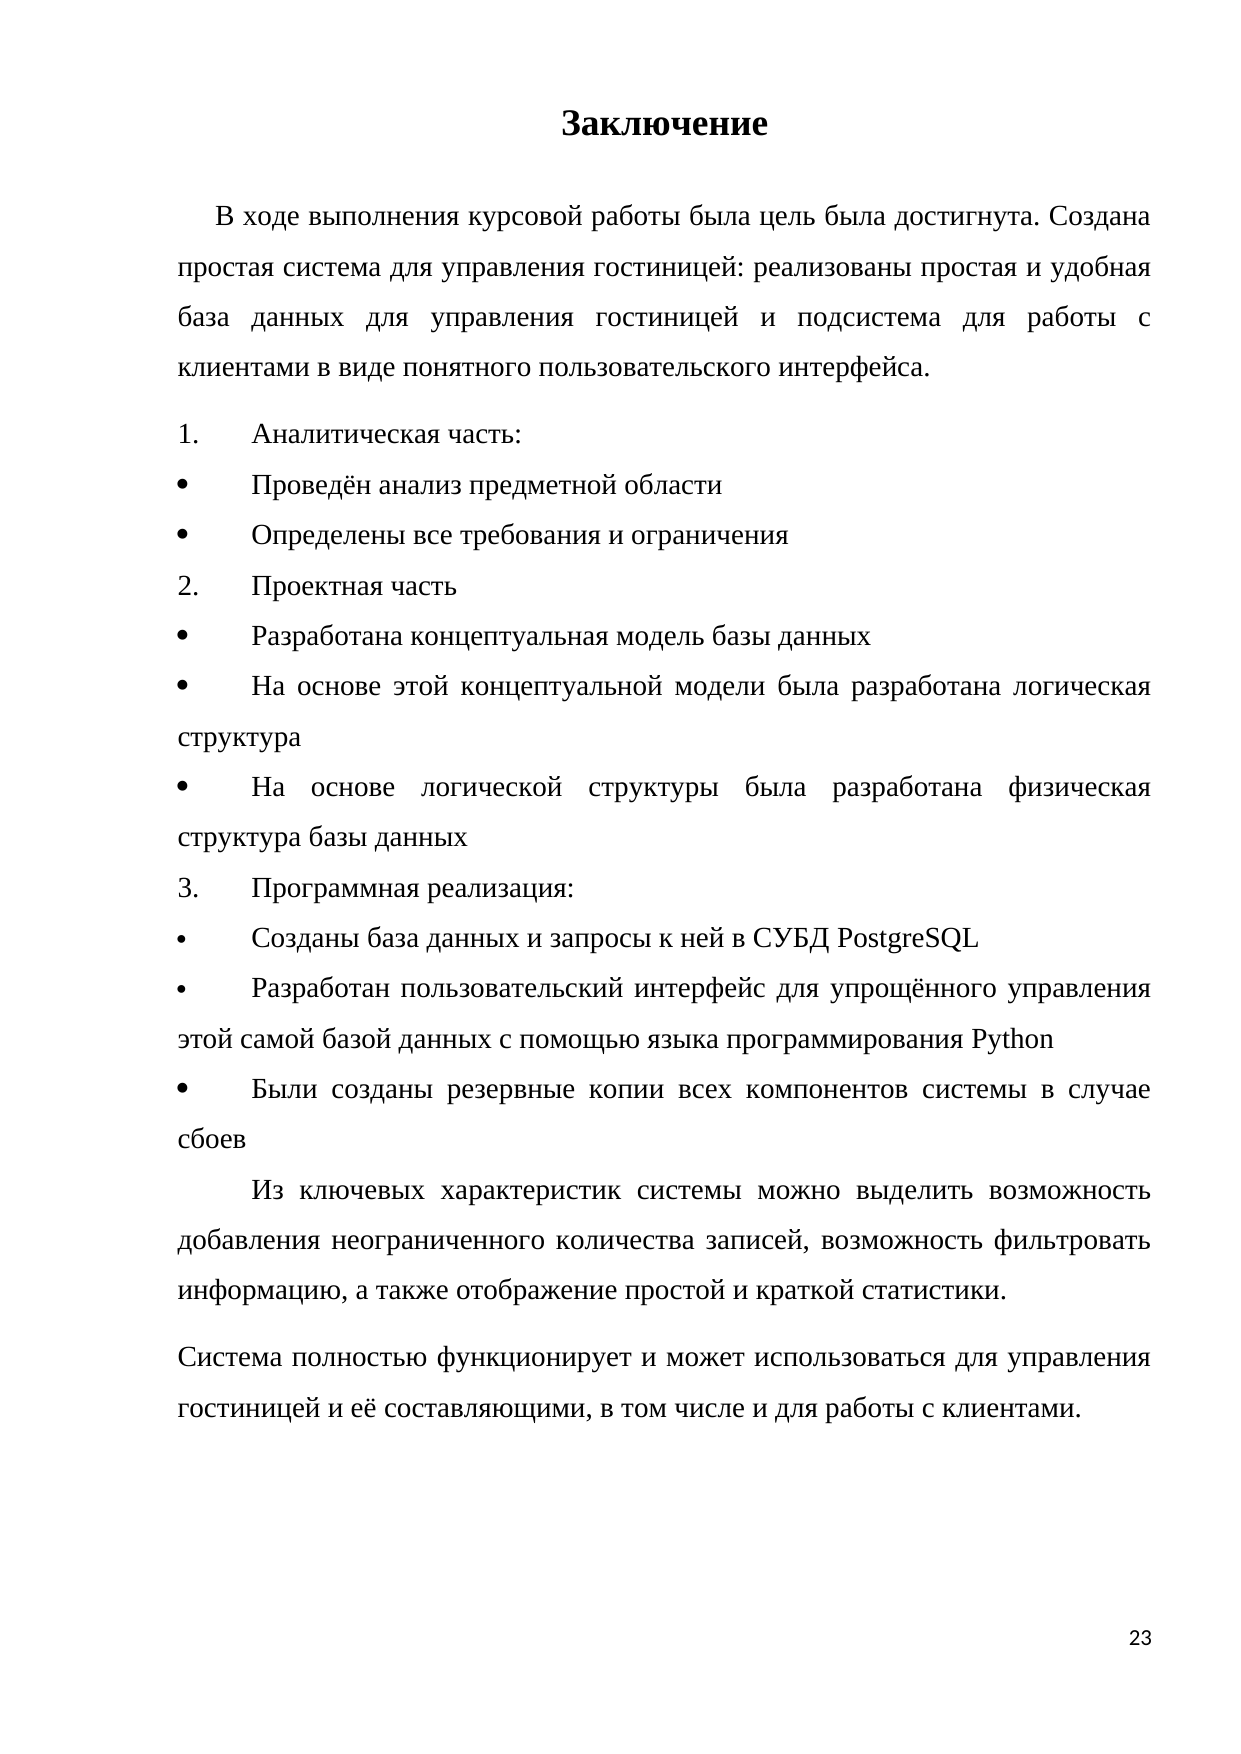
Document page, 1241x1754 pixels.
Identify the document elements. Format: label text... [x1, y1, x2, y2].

list Созданы база данных и запросы к ней в СУБД PostgreSQL [177, 920, 1152, 954]
list Разработана концептуальная модель базы данных [177, 618, 1152, 652]
list Проведён анализ предметной области [177, 467, 1152, 500]
list Определены все требования и ограничения [177, 517, 1152, 551]
list Аналитическая часть: [177, 416, 1152, 450]
list Были созданы резервные копии всех компонентов системы в случае сбоев [177, 1071, 1152, 1155]
subtitle Заключение [177, 100, 1152, 143]
list Разработан пользовательский интерфейс для упрощённого управления этой самой базой данных с помощью языка программирования Python [177, 970, 1152, 1054]
list На основе логической структуры была разработана физическая структура базы данных [177, 769, 1152, 853]
list Программная реализация: [177, 870, 1152, 903]
text Из ключевых характеристик системы можно выделить возможность добавления неограниченного количества записей, возможность фильтровать информацию, а также отображение простой и краткой статистики. [177, 1172, 1152, 1306]
text Система полностью функционирует и может использоваться для управления гостиницей и её составляющими, в том числе и для работы с клиентами. [177, 1339, 1152, 1423]
text В ходе выполнения курсовой работы была цель была достигнута. Создана простая система для управления гостиницей: реализованы простая и удобная база данных для управления гостиницей и подсистема для работы с клиентами в виде понятного пользовательского интерфейса. [177, 198, 1152, 383]
list На основе этой концептуальной модели была разработана логическая структура [177, 668, 1152, 752]
list Проектная часть [177, 568, 1152, 601]
